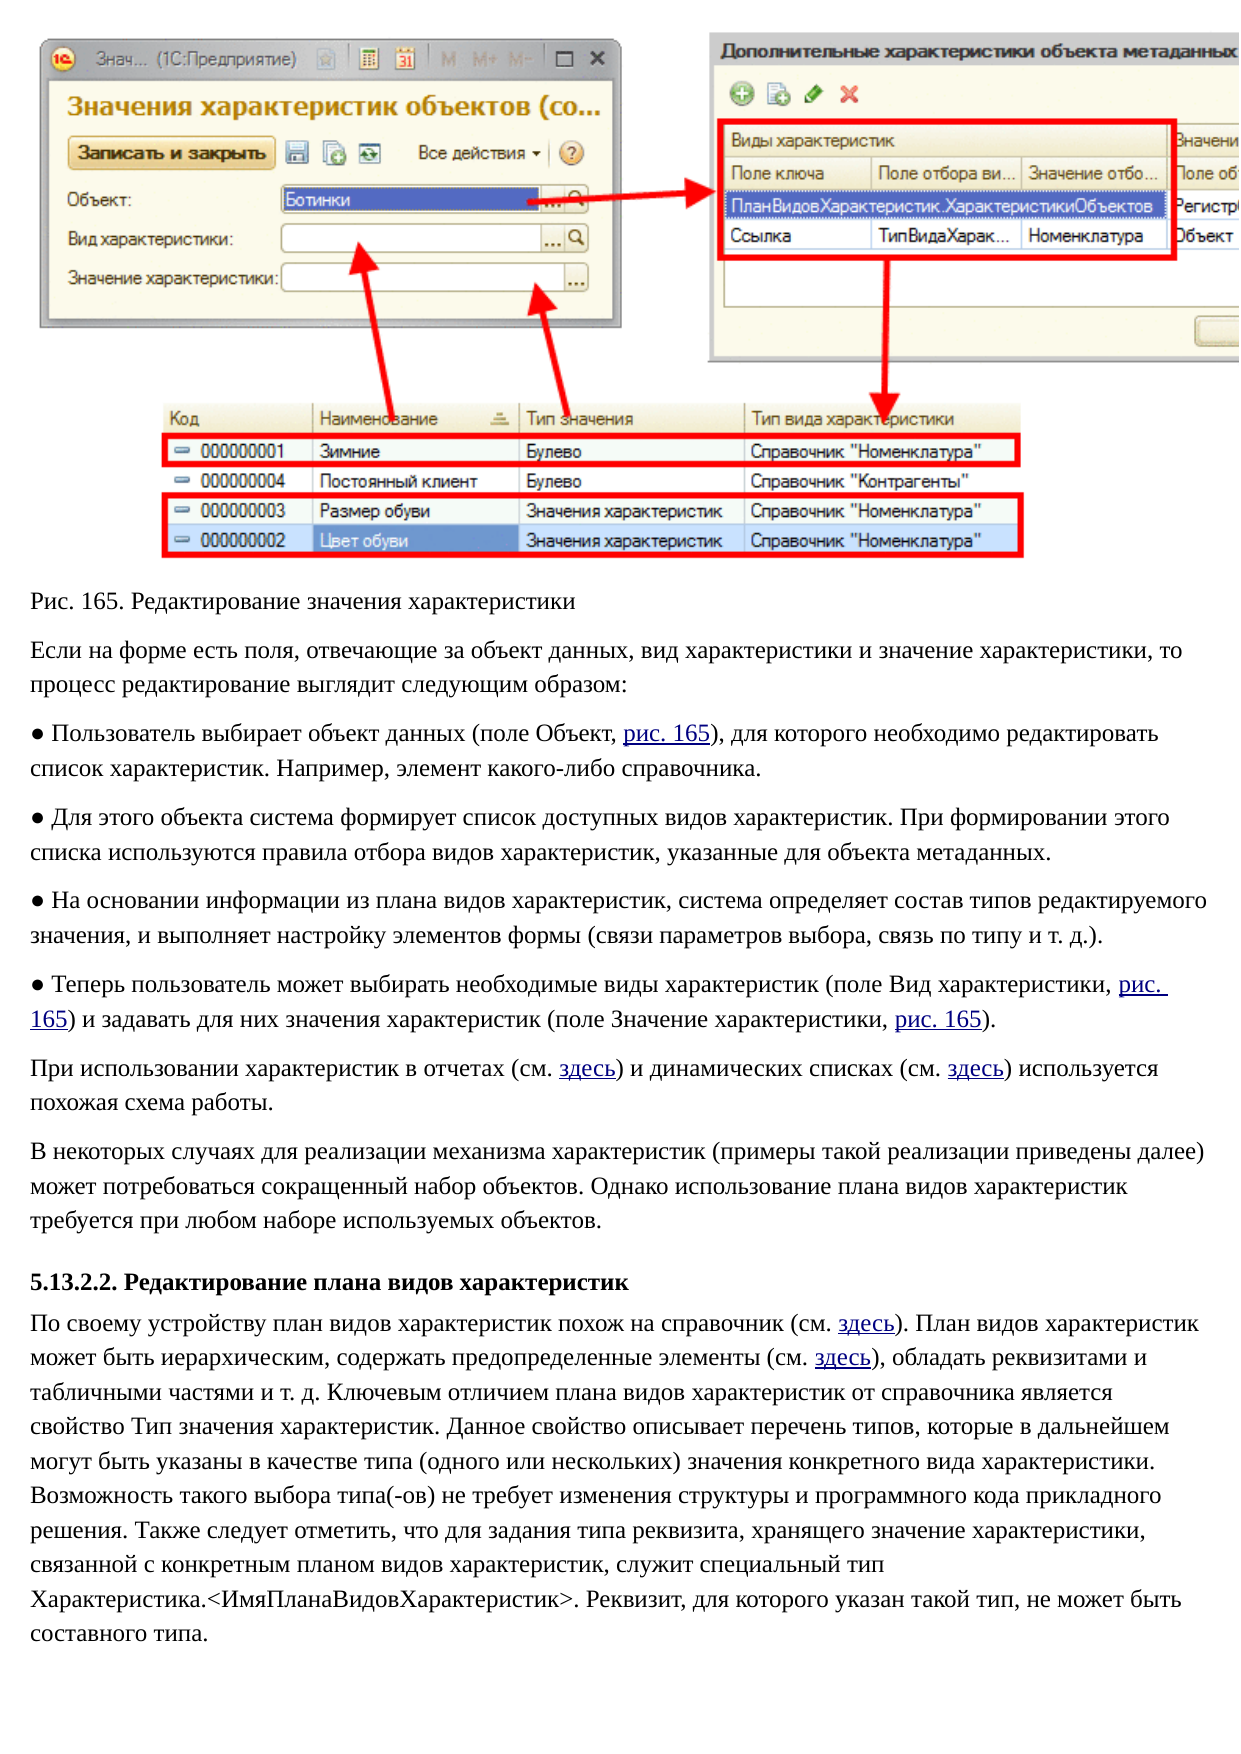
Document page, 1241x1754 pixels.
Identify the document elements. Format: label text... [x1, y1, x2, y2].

text ● Теперь пользователь может выбирать необходимые виды характеристик (поле Вид характеристики, рис. 165) и задавать для них значения характеристик (поле Значение характеристики, рис. 165). [30, 969, 1211, 1032]
text Рис. 165. Редактирование значения характеристики [30, 586, 1211, 615]
text ● Для этого объекта система формирует список доступных видов характеристик. При формировании этого списка используются правила отбора видов характеристик, указанные для объекта метаданных. [30, 802, 1211, 865]
picture [29, 28, 1239, 566]
text В некоторых случаях для реализации механизма характеристик (примеры такой реализации приведены далее) может потребоваться сокращенный набор объектов. Однако использование плана видов характеристик требуется при любом наборе используемых объектов. [30, 1136, 1211, 1234]
text ● Пользователь выбирает объект данных (поле Объект, рис. 165), для которого необходимо редактировать список характеристик. Например, элемент какого-либо справочника. [30, 718, 1211, 782]
text Если на форме есть поля, отвечающие за объект данных, вид характеристики и значение характеристики, то процесс редактирование выглядит следующим образом: [30, 635, 1211, 698]
text При использовании характеристик в отчетах (см. здесь) и динамических списках (см. здесь) используется похожая схема работы. [30, 1053, 1211, 1116]
subtitle 5.13.2.2. Редактирование плана видов характеристик [30, 1267, 1211, 1296]
text По своему устройству план видов характеристик похож на справочник (см. здесь). План видов характеристик может быть иерархическим, содержать предопределенные элементы (см. здесь), обладать реквизитами и табличными частями и т. д. Ключевым отличием плана видов характеристик от справочника является свойство Тип значения характеристик. Данное свойство описывает перечень типов, которые в дальнейшем могут быть указаны в качестве типа (одного или нескольких) значения конкретного вида характеристики. Возможность такого выбора типа(-ов) не требует изменения структуры и программного кода прикладного решения. Также следует отметить, что для задания типа реквизита, хранящего значение характеристики, связанной с конкретным планом видов характеристик, служит специальный тип Характеристика.<ИмяПланаВидовХарактеристик>. Реквизит, для которого указан такой тип, не может быть составного типа. [30, 1308, 1211, 1647]
text ● На основании информации из плана видов характеристик, система определяет состав типов редактируемого значения, и выполняет настройку элементов формы (связи параметров выбора, связь по типу и т. д.). [30, 886, 1211, 949]
